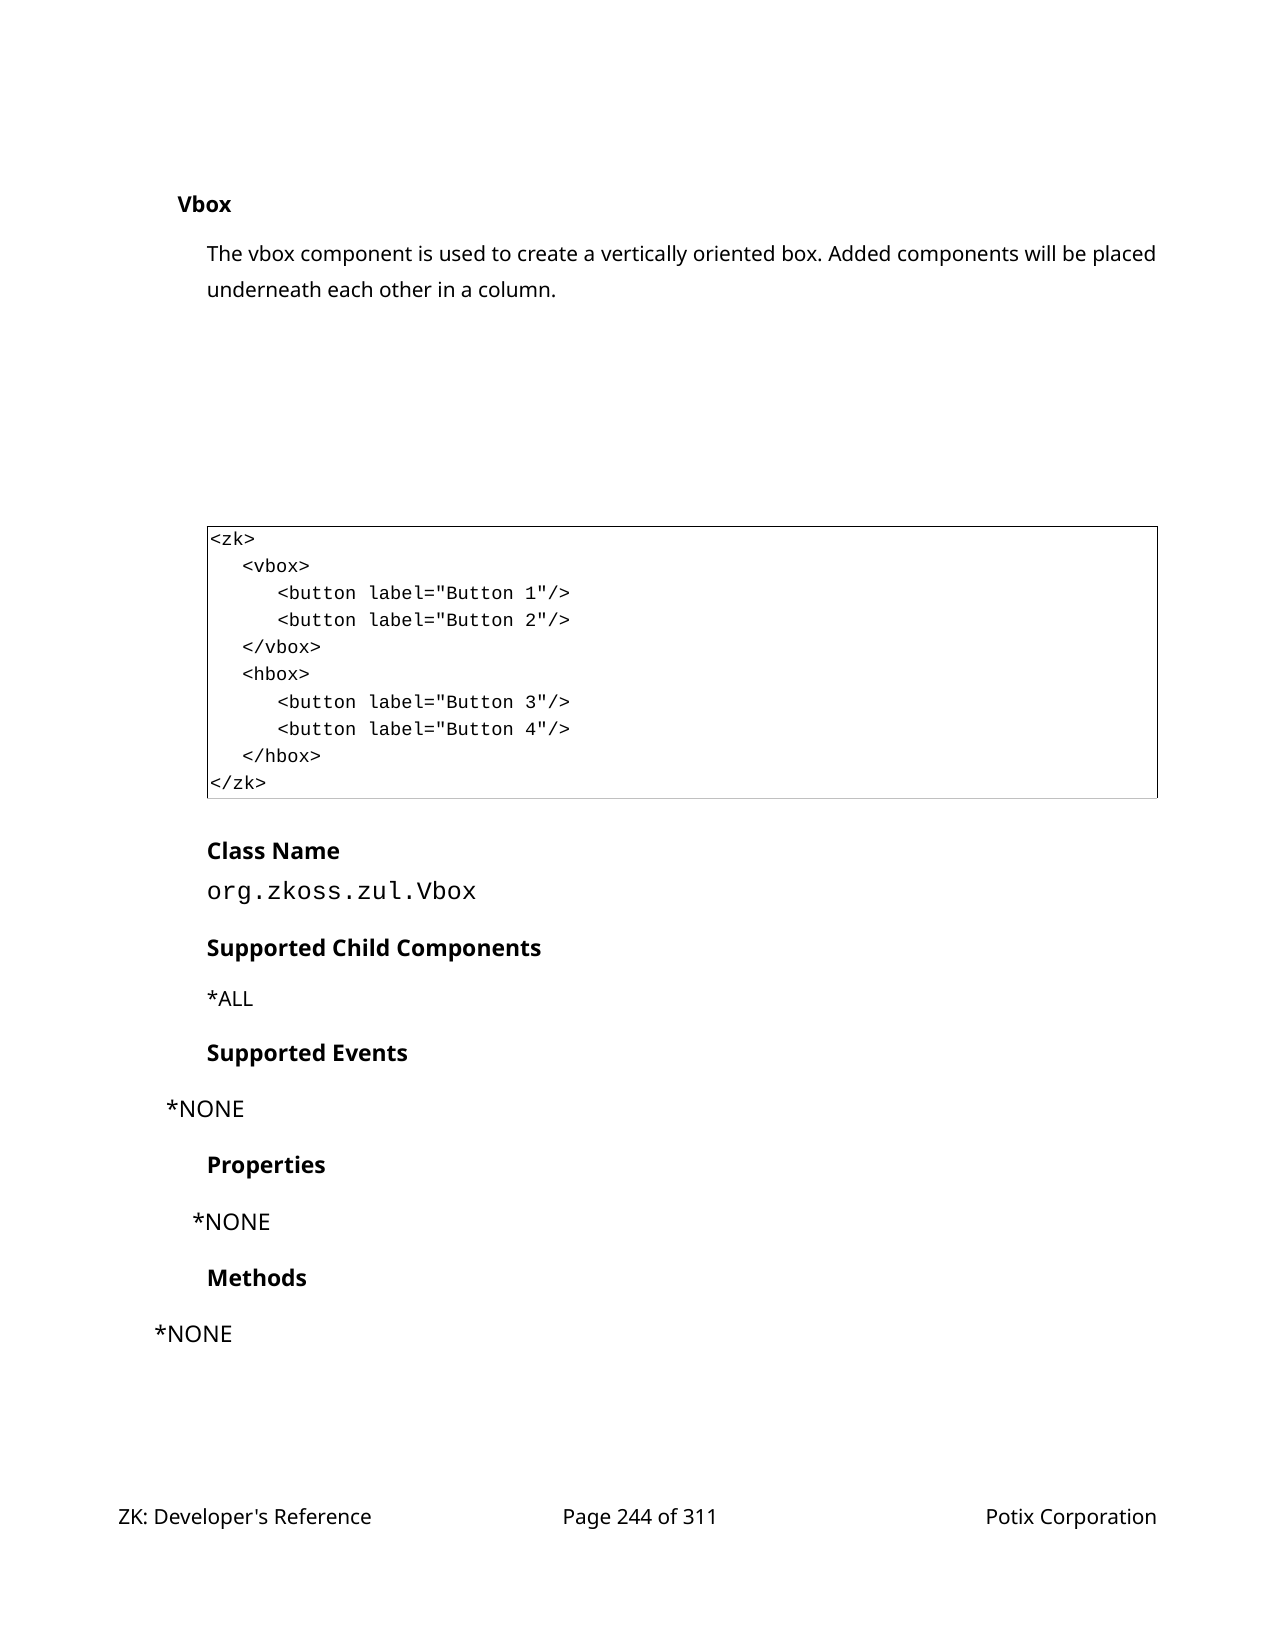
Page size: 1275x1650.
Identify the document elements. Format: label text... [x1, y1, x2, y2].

text *NONE [118, 1206, 1157, 1237]
text *NONE [118, 1093, 1157, 1124]
text <vbox> [208, 553, 1157, 578]
subtitle Supported Child Components [207, 932, 1157, 963]
text <zk> [208, 527, 1157, 551]
subtitle Properties [207, 1149, 1157, 1181]
text <button label="Button 3"/> [208, 689, 1157, 714]
subtitle Methods [207, 1262, 1157, 1293]
text <button label="Button 2"/> [208, 608, 1157, 632]
text org.zkoss.zul.Vbox [207, 879, 1157, 907]
text <button label="Button 4"/> [208, 717, 1157, 741]
text </zk> [208, 771, 1157, 798]
text </hbox> [208, 744, 1157, 768]
text *NONE [118, 1318, 1157, 1349]
text <button label="Button 1"/> [208, 581, 1157, 605]
text <hbox> [208, 662, 1157, 687]
subtitle Class Name [207, 835, 1157, 866]
subtitle Supported Events [207, 1037, 1157, 1068]
text *ALL [207, 984, 1157, 1012]
text </vbox> [208, 635, 1157, 659]
text The vbox component is used to create a vertically oriented box. Added components will be placed underneath each other in a column. [207, 239, 1157, 303]
subtitle Vbox [177, 189, 1157, 219]
